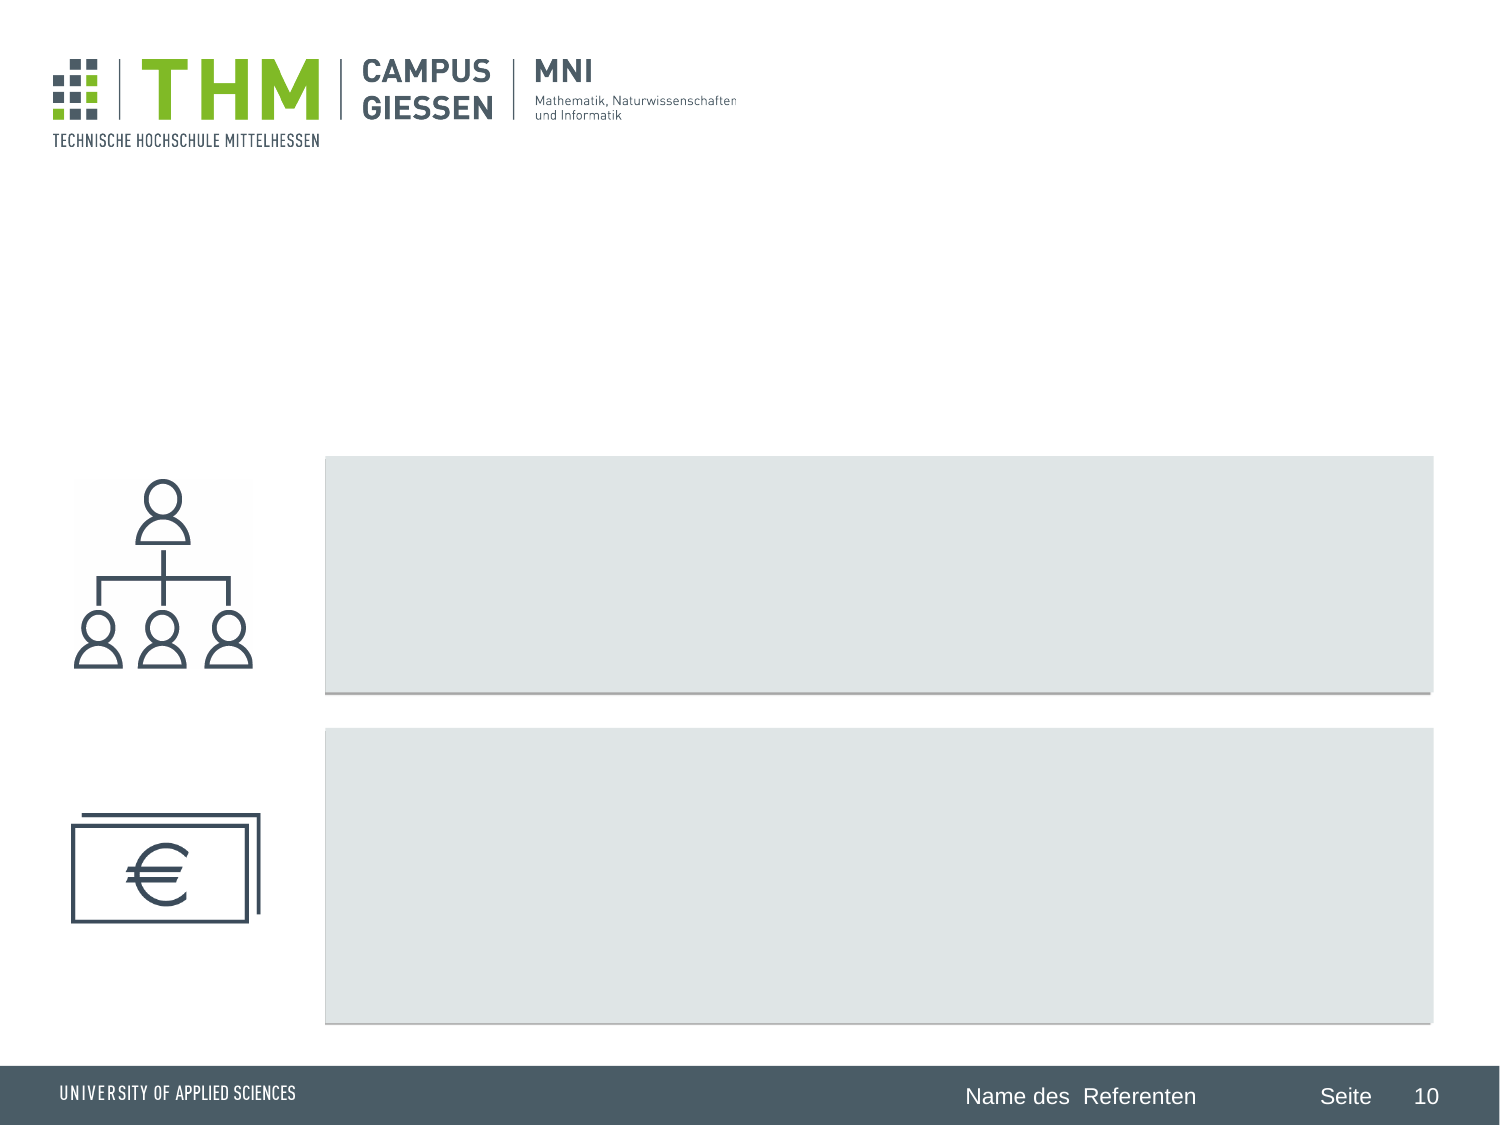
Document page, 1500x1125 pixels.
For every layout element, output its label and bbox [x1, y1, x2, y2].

picture [74, 479, 253, 669]
slide_number [1376, 1073, 1455, 1118]
picture [53, 59, 736, 147]
picture [59, 1082, 296, 1104]
picture [71, 813, 261, 924]
